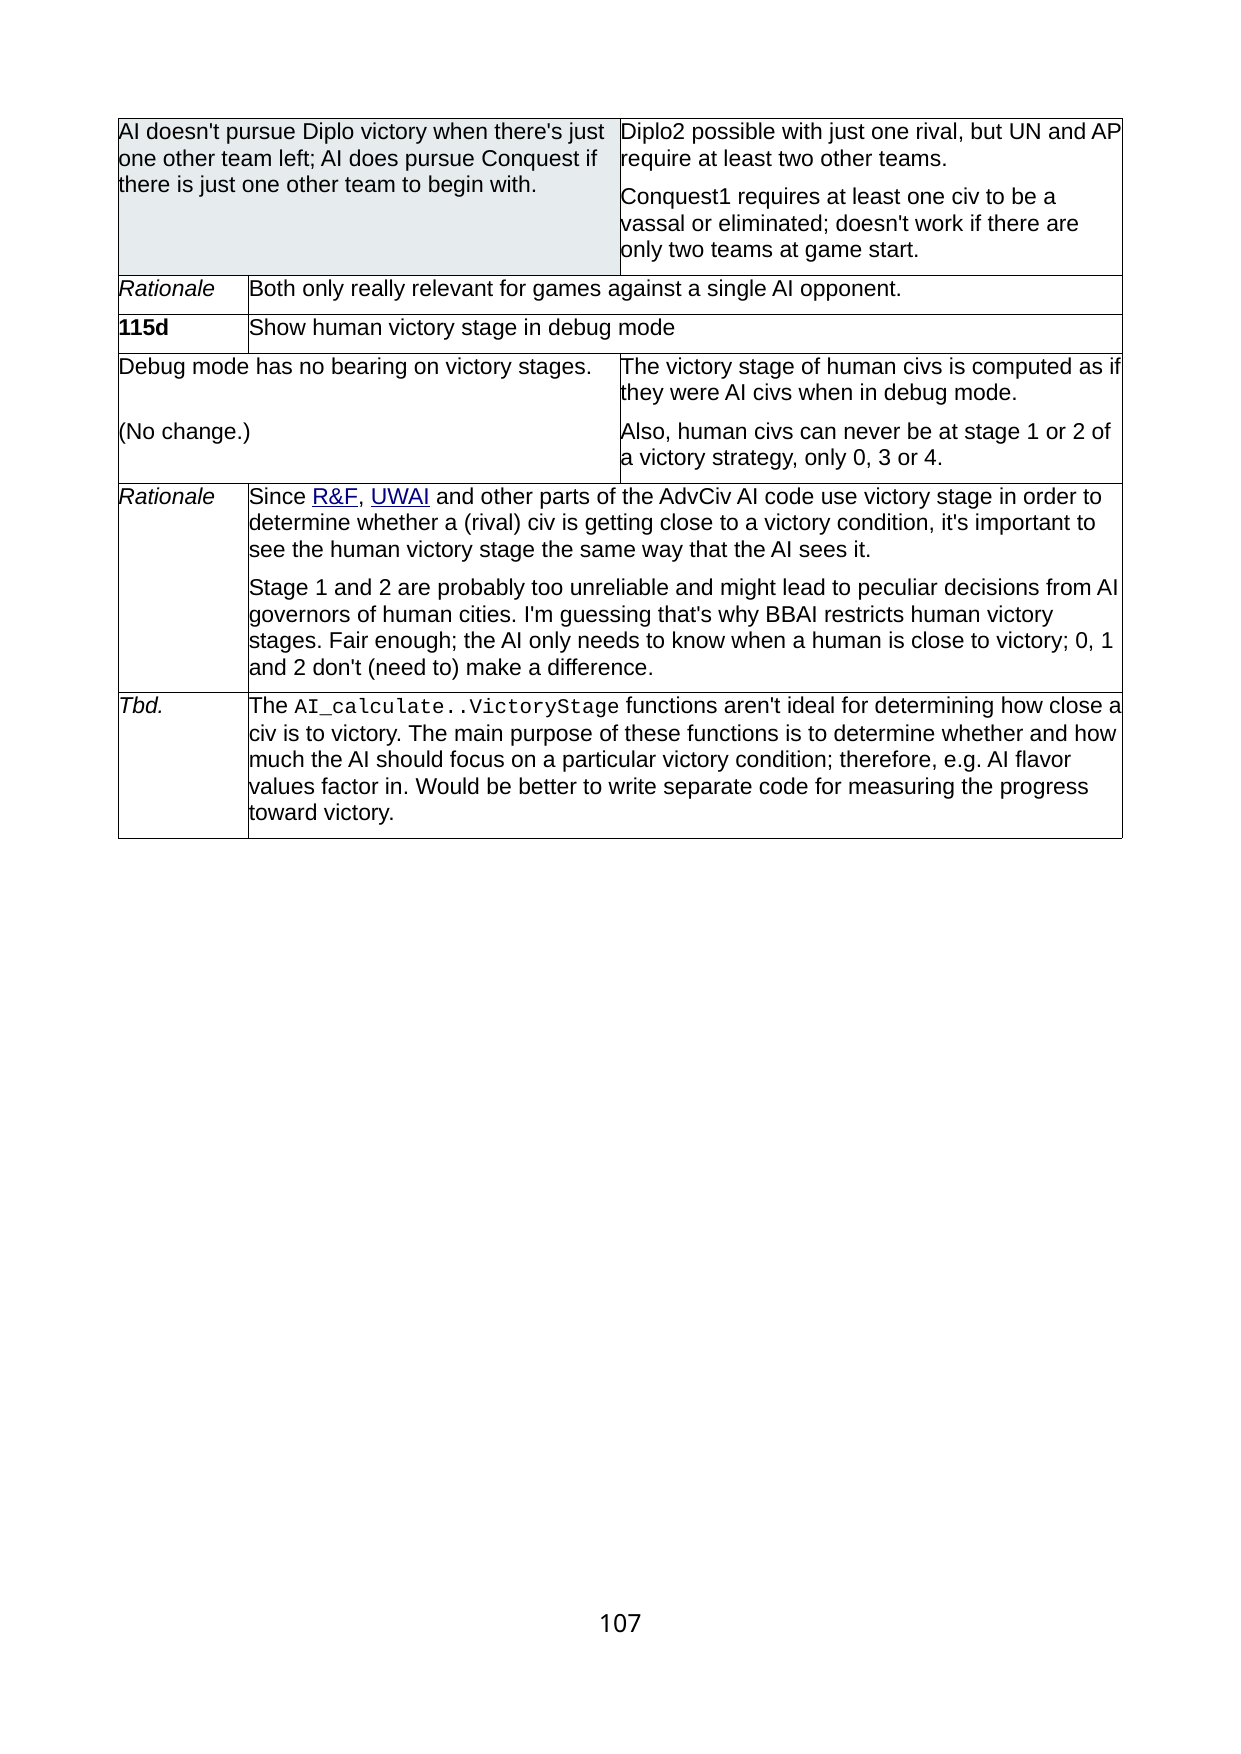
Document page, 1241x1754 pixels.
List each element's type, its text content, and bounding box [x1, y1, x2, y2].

table_cell Diplo2 possible with just one rival, but UN and AP require at least two other teams. Conquest1 requires at least one civ to be a vassal or eliminated; doesn't work if there are only two teams at game start. [621, 119, 1122, 275]
table_cell Tbd. [119, 693, 248, 838]
table_cell Rationale [119, 276, 248, 314]
table_cell Since R&F, UWAI and other parts of the AdvCiv AI code use victory stage in order to determine whether a (rival) civ is getting close to a victory condition, it's important to see the human victory stage the same way that the AI sees it. Stage 1 and 2 are probably too unreliable and might lead to peculiar decisions from AI governors of human cities. I'm guessing that's why BBAI restricts human victory stages. Fair enough; the AI only needs to know when a human is close to victory; 0, 1 and 2 don't (need to) make a difference. [249, 484, 1122, 692]
table_cell Rationale [119, 484, 248, 692]
table_cell The victory stage of human civs is computed as if they were AI civs when in debug mode. Also, human civs can never be at stage 1 or 2 of a victory strategy, only 0, 3 or 4. [621, 354, 1122, 483]
table_cell Show human victory stage in debug mode [249, 315, 1122, 352]
table_cell The AI_calculate..VictoryStage functions aren't ideal for determining how close a civ is to victory. The main purpose of these functions is to determine whether and how much the AI should focus on a particular victory condition; therefore, e.g. AI flavor values factor in. Would be better to write separate code for measuring the progress toward victory. [249, 693, 1122, 838]
table_cell Debug mode has no bearing on victory stages. (No change.) [119, 354, 620, 483]
table_cell AI doesn't pursue Diplo victory when there's just one other team left; AI does pursue Conquest if there is just one other team to begin with. [119, 119, 620, 275]
table_cell Both only really relevant for games against a single AI opponent. [249, 276, 1122, 314]
table_cell 115d [119, 315, 248, 352]
